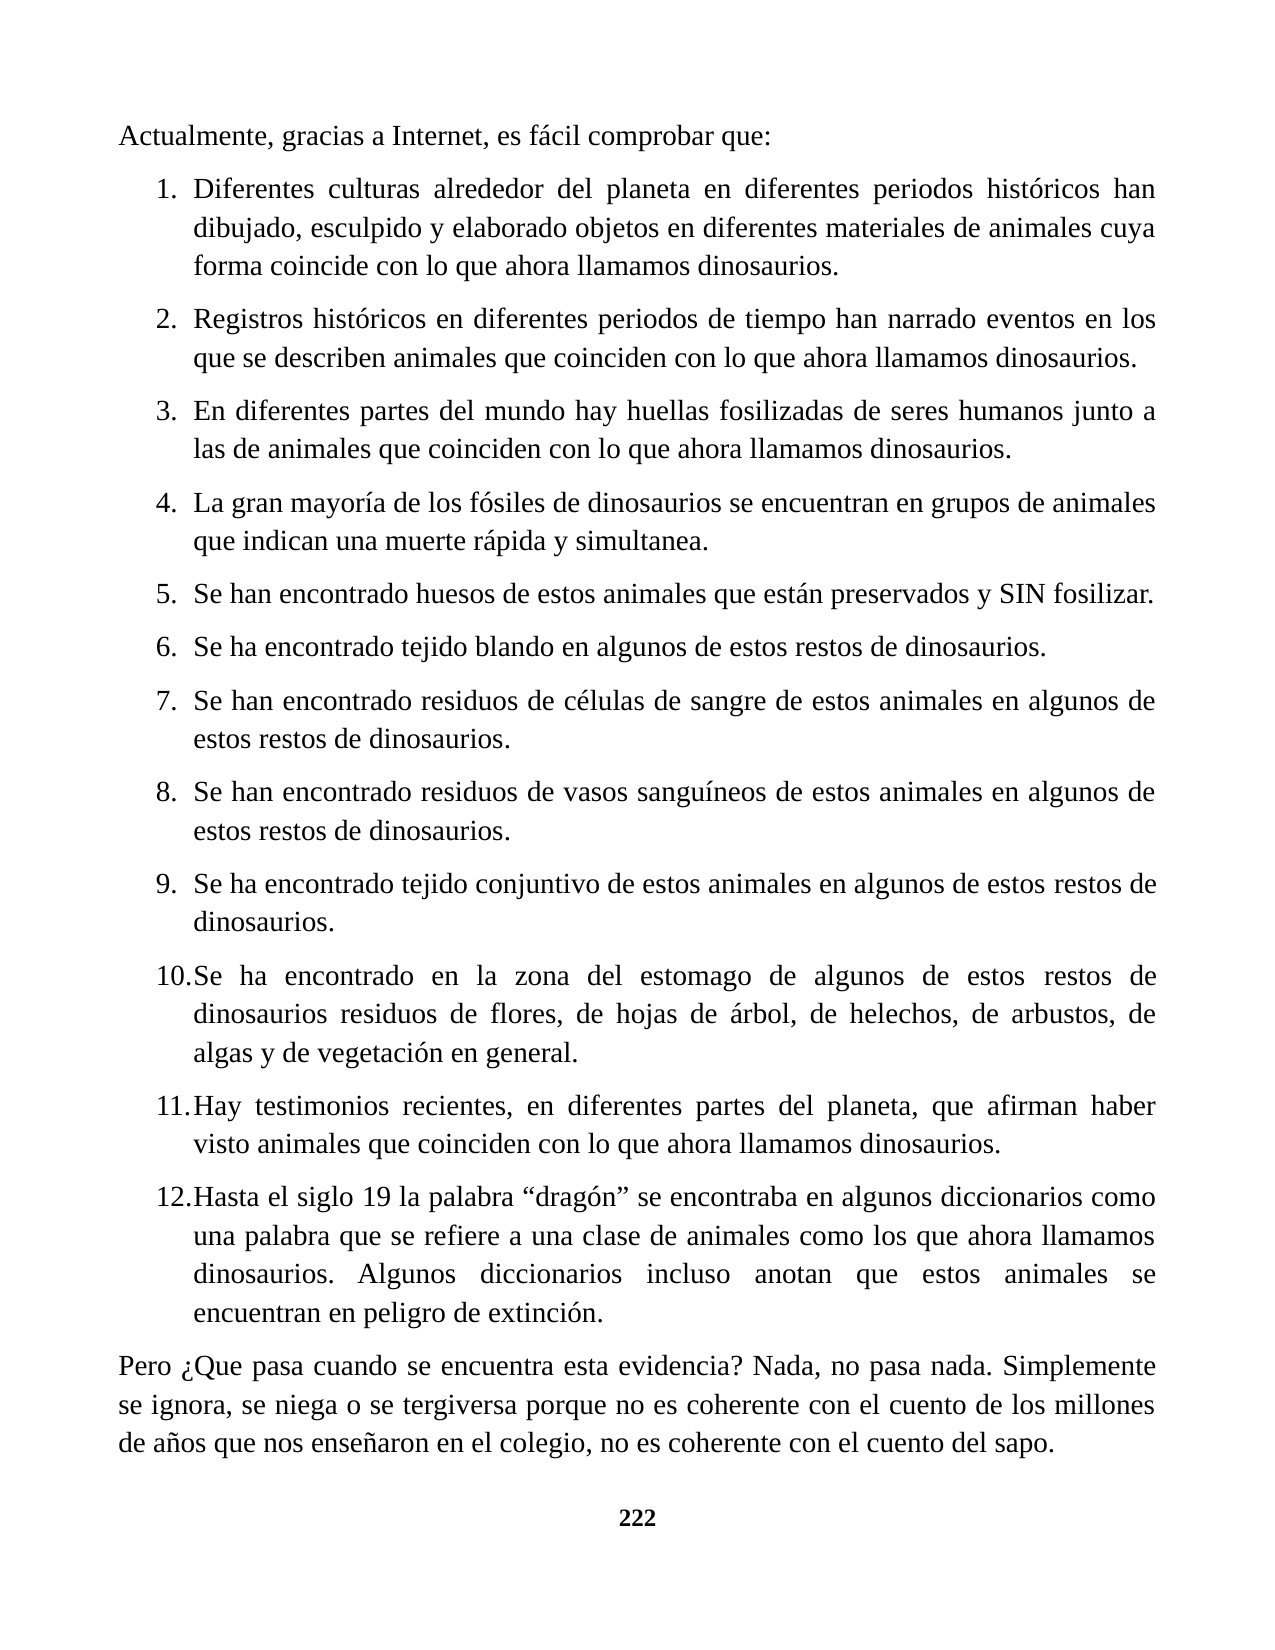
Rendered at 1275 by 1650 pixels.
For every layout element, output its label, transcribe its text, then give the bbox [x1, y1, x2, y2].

list Hasta el siglo 19 la palabra “dragón” se encontraba en algunos diccionarios como una palabra que se refiere a una clase de animales como los que ahora llamamos dinosaurios. Algunos diccionarios incluso anotan que estos animales se encuentran en peligro de extinción. [156, 1179, 1157, 1329]
list Se ha encontrado tejido blando en algunos de estos restos de dinosaurios. [156, 629, 1157, 663]
list En diferentes partes del mundo hay huellas fosilizadas de seres humanos junto a las de animales que coinciden con lo que ahora llamamos dinosaurios. [156, 393, 1157, 465]
list Diferentes culturas alrededor del planeta en diferentes periodos históricos han dibujado, esculpido y elaborado objetos en diferentes materiales de animales cuya forma coincide con lo que ahora llamamos dinosaurios. [156, 171, 1157, 282]
list La gran mayoría de los fósiles de dinosaurios se encuentran en grupos de animales que indican una muerte rápida y simultanea. [156, 485, 1157, 557]
list Hay testimonios recientes, en diferentes partes del planeta, que afirman haber visto animales que coinciden con lo que ahora llamamos dinosaurios. [156, 1088, 1157, 1160]
list Registros históricos en diferentes periodos de tiempo han narrado eventos en los que se describen animales que coinciden con lo que ahora llamamos dinosaurios. [156, 301, 1157, 373]
list Se han encontrado huesos de estos animales que están preservados y SIN fosilizar. [156, 576, 1157, 610]
list Se han encontrado residuos de vasos sanguíneos de estos animales en algunos de estos restos de dinosaurios. [156, 774, 1157, 846]
list Se han encontrado residuos de células de sangre de estos animales en algunos de estos restos de dinosaurios. [156, 683, 1157, 755]
list Se ha encontrado tejido conjuntivo de estos animales en algunos de estos restos de dinosaurios. [156, 866, 1157, 938]
text Pero ¿Que pasa cuando se encuentra esta evidencia? Nada, no pasa nada. Simplemente se ignora, se niega o se tergiversa porque no es coherente con el cuento de los millones de años que nos enseñaron en el colegio, no es coherente con el cuento del sapo. [118, 1348, 1157, 1459]
list Se ha encontrado en la zona del estomago de algunos de estos restos de dinosaurios residuos de flores, de hojas de árbol, de helechos, de arbustos, de algas y de vegetación en general. [156, 958, 1157, 1068]
text Actualmente, gracias a Internet, es fácil comprobar que: [118, 118, 1157, 152]
